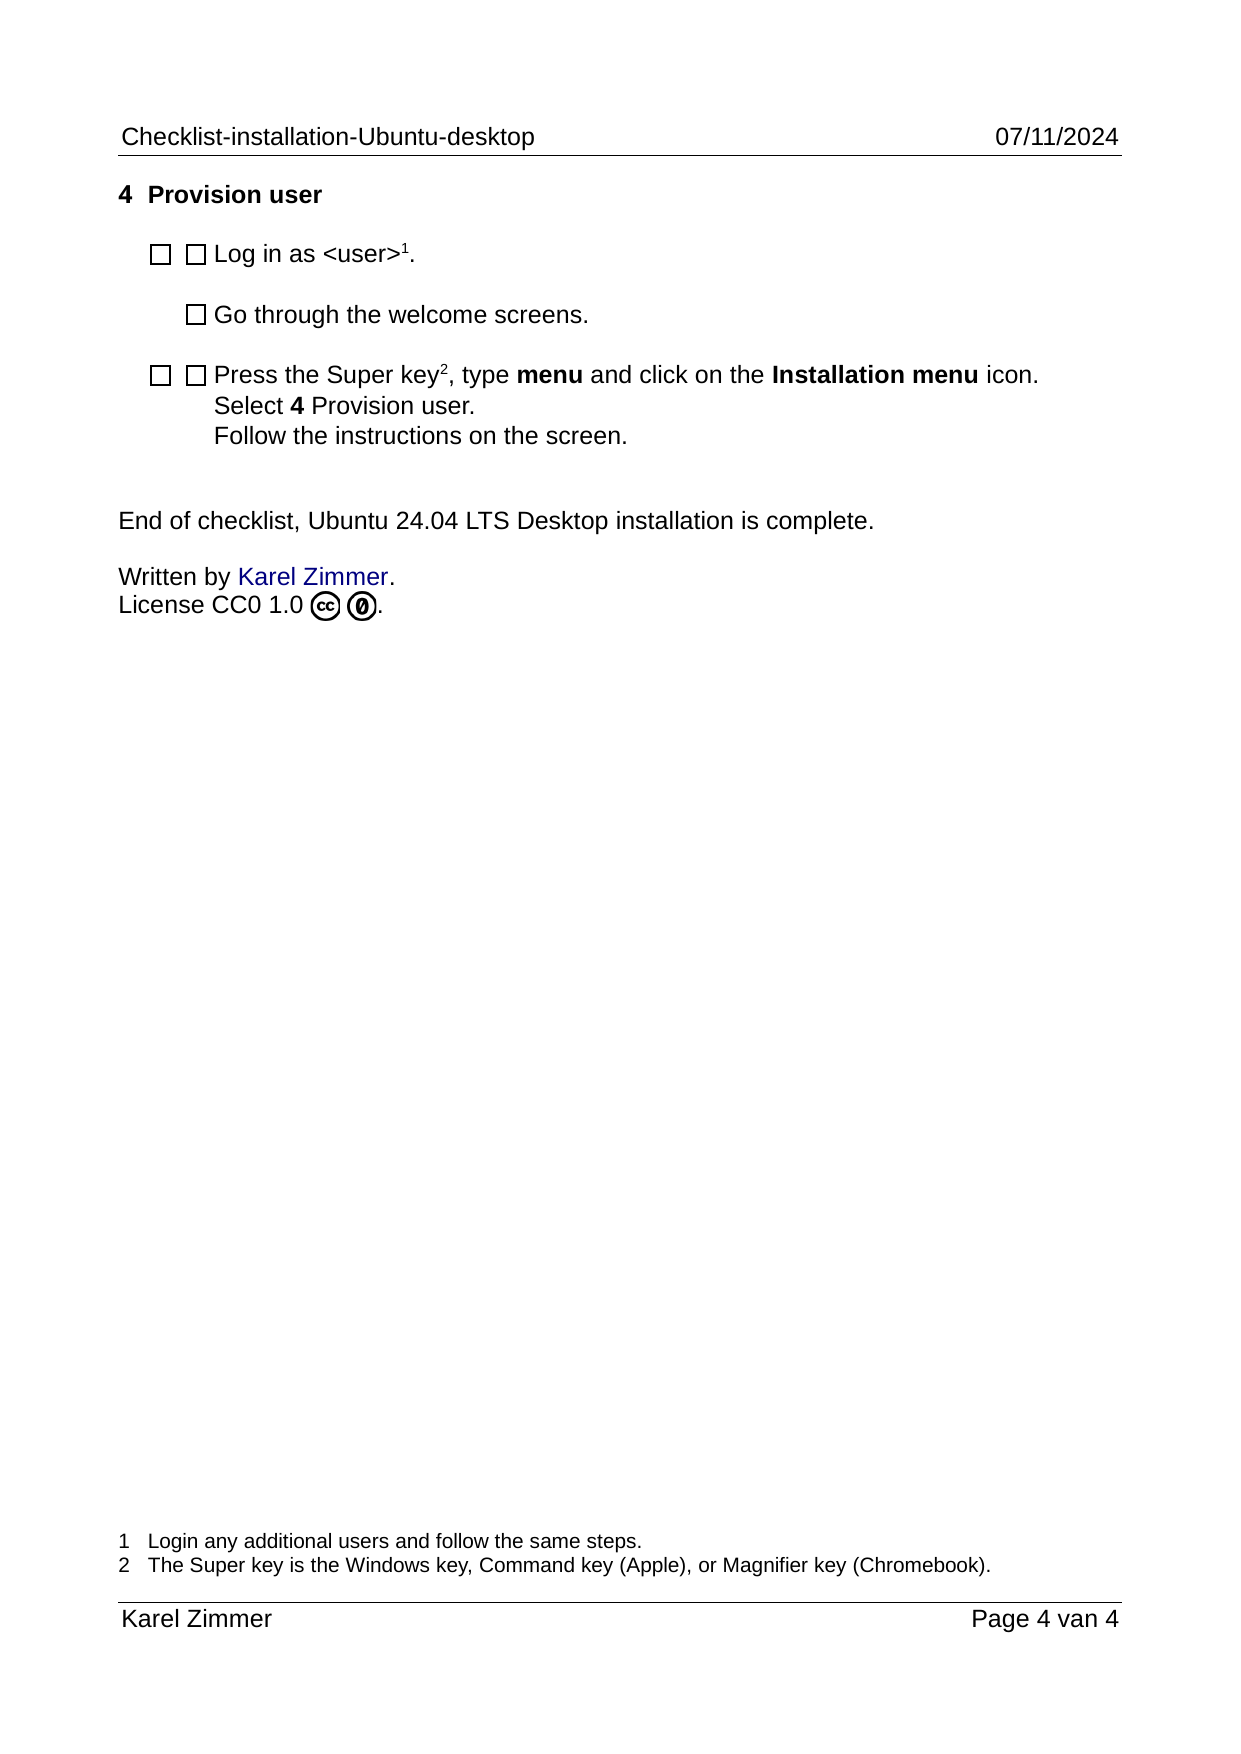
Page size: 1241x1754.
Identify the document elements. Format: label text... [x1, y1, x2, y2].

table_cell [118, 300, 142, 330]
text Written by Karel Zimmer. [118, 563, 1122, 591]
picture [310, 591, 340, 621]
text End of checklist, Ubuntu 24.04 LTS Desktop installation is complete. [118, 507, 1122, 535]
table_cell [177, 269, 213, 300]
table_cell [118, 391, 142, 421]
table_cell [118, 421, 142, 451]
table_header [177, 239, 213, 269]
text . [377, 591, 1122, 621]
table_cell [142, 300, 177, 330]
table_header Log in as <user>. [213, 239, 1122, 269]
table_cell [213, 330, 1122, 360]
table_cell [142, 269, 177, 300]
table_cell Select 4 Provision user. [213, 391, 1122, 421]
table_cell [142, 360, 177, 391]
table_cell [142, 391, 177, 421]
table_header [142, 239, 177, 269]
text License CC0 1.0 [118, 591, 310, 621]
table_cell Follow the instructions on the screen. [213, 421, 1122, 451]
table_cell [118, 269, 142, 300]
table_cell [213, 269, 1122, 300]
table_cell [118, 360, 142, 391]
table_cell Go through the welcome screens. [213, 300, 1122, 330]
list Provision user [118, 177, 1122, 211]
table_cell [177, 300, 213, 330]
table_cell [118, 330, 142, 360]
table_cell [177, 360, 213, 391]
picture [347, 591, 377, 621]
table_cell Press the Super key, type menu and click on the Installation menu icon. [213, 360, 1122, 391]
table_cell [177, 330, 213, 360]
table_cell [142, 421, 177, 451]
table_header [118, 239, 142, 269]
table_cell [142, 330, 177, 360]
table_cell [177, 421, 213, 451]
table_cell [177, 391, 213, 421]
